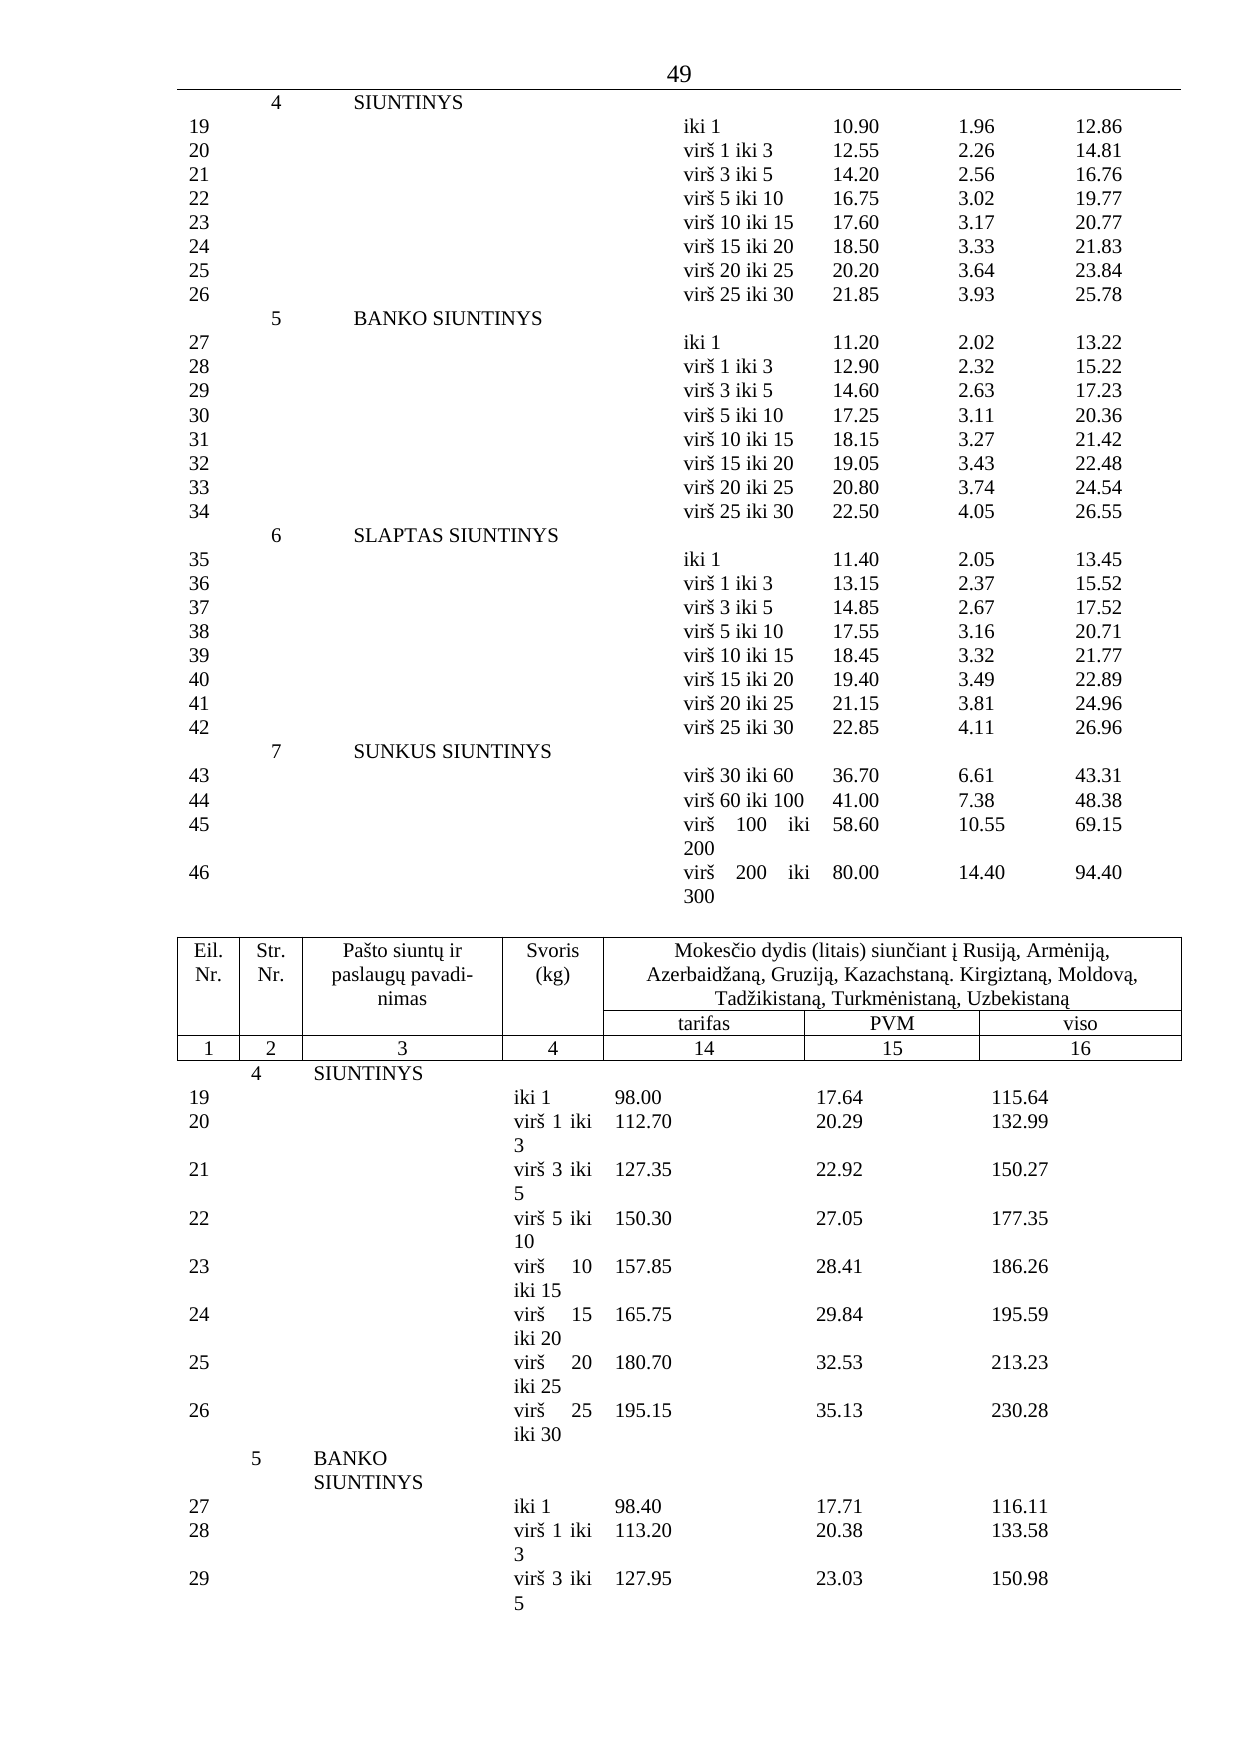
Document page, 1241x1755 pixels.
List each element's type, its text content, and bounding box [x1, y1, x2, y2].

table_cell 5 [260, 306, 342, 330]
table_header Pašto siuntų ir paslaugų pavadi- nimas [303, 938, 502, 1035]
table_cell 98.40 [603, 1494, 804, 1518]
table_cell 20 [177, 138, 259, 162]
table_cell 26 [177, 282, 259, 306]
table_cell 40 [177, 667, 259, 691]
table_cell 4 [260, 90, 342, 114]
table_cell [1064, 739, 1181, 763]
table_cell 2.26 [947, 138, 1064, 162]
table_cell 16 [980, 1036, 1181, 1060]
table_cell virš 20 iki 25 [672, 475, 821, 499]
table_cell 21 [177, 1157, 239, 1205]
table_cell 43.31 [1064, 764, 1181, 787]
table_cell [177, 90, 259, 114]
table_cell 2.56 [947, 162, 1064, 186]
table_cell iki 1 [502, 1085, 603, 1109]
table_cell virš 25 iki 30 [502, 1398, 603, 1446]
table_cell 127.95 [603, 1566, 804, 1614]
table_cell 1 [178, 1036, 239, 1060]
table_cell virš 1 iki 3 [672, 354, 821, 378]
table_cell [177, 1446, 239, 1494]
table_cell [260, 619, 342, 643]
table_cell 4 [503, 1036, 603, 1060]
table_cell iki 1 [502, 1494, 603, 1518]
table_cell [342, 715, 672, 739]
table_cell [821, 306, 947, 330]
table_cell virš 15 iki 20 [672, 451, 821, 475]
table_cell 127.35 [603, 1157, 804, 1205]
table_cell [672, 306, 821, 330]
table_cell [1064, 90, 1181, 114]
table_cell [302, 1254, 502, 1302]
table_cell 16.76 [1064, 162, 1181, 186]
table_cell 10.90 [821, 114, 947, 138]
table_cell 112.70 [603, 1109, 804, 1157]
table_cell 3.43 [947, 451, 1064, 475]
table_cell [302, 1205, 502, 1253]
table_cell [177, 739, 259, 763]
table_cell 18.45 [821, 643, 947, 667]
table_cell 25.78 [1064, 282, 1181, 306]
table_cell [302, 1157, 502, 1205]
table_cell [260, 499, 342, 523]
table_cell 22.92 [805, 1157, 980, 1205]
table_cell 19 [177, 1085, 239, 1109]
table_cell 3.49 [947, 667, 1064, 691]
table_cell virš 10 iki 15 [502, 1254, 603, 1302]
table_cell 32 [177, 451, 259, 475]
table_cell virš 3 iki 5 [672, 162, 821, 186]
table_cell 116.11 [980, 1494, 1181, 1518]
table_cell virš 5 iki 10 [672, 619, 821, 643]
table_cell [302, 1518, 502, 1566]
table_cell 45 [177, 812, 259, 860]
table_cell 10.55 [947, 812, 1064, 860]
table_cell 34 [177, 499, 259, 523]
table_cell 42 [177, 715, 259, 739]
table_cell [947, 523, 1064, 547]
table_cell [342, 403, 672, 427]
table_cell [342, 138, 672, 162]
table_cell 150.30 [603, 1205, 804, 1253]
table_cell 30 [177, 403, 259, 427]
table_cell [260, 427, 342, 451]
table_cell [240, 1566, 302, 1614]
table_cell [342, 258, 672, 282]
table_cell 20.80 [821, 475, 947, 499]
table_cell [260, 354, 342, 378]
table_cell [260, 210, 342, 234]
table_cell virš 3 iki 5 [672, 595, 821, 619]
table_cell [342, 114, 672, 138]
table_cell virš 25 iki 30 [672, 715, 821, 739]
table_cell 11.20 [821, 330, 947, 354]
table_cell 2.05 [947, 547, 1064, 571]
table_cell [240, 1109, 302, 1157]
table_cell 115.64 [980, 1085, 1181, 1109]
table_cell [302, 1350, 502, 1398]
table_cell 32.53 [805, 1350, 980, 1398]
table_cell 15.52 [1064, 571, 1181, 595]
table_cell 58.60 [821, 812, 947, 860]
table_cell [672, 90, 821, 114]
table_cell 29.84 [805, 1302, 980, 1350]
table_cell 36.70 [821, 764, 947, 787]
table_cell 37 [177, 595, 259, 619]
table_cell [260, 860, 342, 908]
table_cell 43 [177, 764, 259, 787]
table_cell 12.90 [821, 354, 947, 378]
table_cell 14.60 [821, 379, 947, 402]
table_cell 157.85 [603, 1254, 804, 1302]
table_cell 22 [177, 1205, 239, 1253]
table_cell 27 [177, 1494, 239, 1518]
table_cell 2.32 [947, 354, 1064, 378]
table_cell virš 3 iki 5 [672, 379, 821, 402]
table_cell 4.05 [947, 499, 1064, 523]
table_cell [342, 860, 672, 908]
table_cell [260, 788, 342, 812]
table_cell 46 [177, 860, 259, 908]
table_cell 4 [240, 1061, 302, 1085]
table_cell [980, 1446, 1181, 1494]
table_cell virš 5 iki 10 [502, 1205, 603, 1253]
table_cell 26.96 [1064, 715, 1181, 739]
table_cell 195.59 [980, 1302, 1181, 1350]
table_cell 13.15 [821, 571, 947, 595]
table_cell 5 [240, 1446, 302, 1494]
table_cell [260, 234, 342, 258]
table_cell virš 1 iki 3 [672, 571, 821, 595]
table_cell 177.35 [980, 1205, 1181, 1253]
table_cell [805, 1061, 980, 1085]
table_cell 18.15 [821, 427, 947, 451]
table_cell 15.22 [1064, 354, 1181, 378]
table_cell 20.38 [805, 1518, 980, 1566]
table_cell [342, 667, 672, 691]
table_cell 80.00 [821, 860, 947, 908]
table_cell [260, 715, 342, 739]
table_cell 4.11 [947, 715, 1064, 739]
table_cell [342, 330, 672, 354]
table_cell [240, 1157, 302, 1205]
table_cell viso [980, 1011, 1181, 1035]
table_header Svoris (kg) [503, 938, 603, 1035]
table_cell 23.84 [1064, 258, 1181, 282]
table_cell 13.45 [1064, 547, 1181, 571]
table_cell [502, 1446, 603, 1494]
table_cell [342, 788, 672, 812]
table_cell 19.05 [821, 451, 947, 475]
table_cell [260, 691, 342, 715]
table_cell 20.71 [1064, 619, 1181, 643]
table_cell 3.02 [947, 186, 1064, 210]
table_cell virš 15 iki 20 [672, 234, 821, 258]
table_cell 3.33 [947, 234, 1064, 258]
table_cell 27 [177, 330, 259, 354]
table_cell [260, 595, 342, 619]
table_cell 21.83 [1064, 234, 1181, 258]
table_cell virš 20 iki 25 [672, 691, 821, 715]
table_cell 17.64 [805, 1085, 980, 1109]
table_cell [260, 282, 342, 306]
table_cell SIUNTINYS [302, 1061, 502, 1085]
table_cell 33 [177, 475, 259, 499]
table_cell 14.81 [1064, 138, 1181, 162]
table_cell 38 [177, 619, 259, 643]
table_cell 41.00 [821, 788, 947, 812]
table_cell 22.48 [1064, 451, 1181, 475]
table_cell 14 [604, 1036, 804, 1060]
table_cell 48.38 [1064, 788, 1181, 812]
table_cell [260, 138, 342, 162]
table_cell BANKO SIUNTINYS [342, 306, 672, 330]
table_cell [947, 306, 1064, 330]
table_cell [342, 282, 672, 306]
table_cell 195.15 [603, 1398, 804, 1446]
table_cell virš 60 iki 100 [672, 788, 821, 812]
table_cell virš 5 iki 10 [672, 186, 821, 210]
table_cell 27.05 [805, 1205, 980, 1253]
table_cell 39 [177, 643, 259, 667]
table_cell 3.17 [947, 210, 1064, 234]
table_cell 13.22 [1064, 330, 1181, 354]
table_cell 28 [177, 1518, 239, 1566]
table_cell 3.64 [947, 258, 1064, 282]
table_cell 25 [177, 1350, 239, 1398]
table_cell [342, 691, 672, 715]
table_cell [821, 90, 947, 114]
table_cell [302, 1398, 502, 1446]
table_cell 25 [177, 258, 259, 282]
table_cell [260, 114, 342, 138]
table_cell 180.70 [603, 1350, 804, 1398]
table_cell 21.77 [1064, 643, 1181, 667]
table_cell 17.71 [805, 1494, 980, 1518]
table_cell [1064, 306, 1181, 330]
table_cell 12.86 [1064, 114, 1181, 138]
table_cell 22.85 [821, 715, 947, 739]
table_cell SUNKUS SIUNTINYS [342, 739, 672, 763]
table_cell 2.67 [947, 595, 1064, 619]
table_cell SIUNTINYS [342, 90, 672, 114]
table_cell [342, 643, 672, 667]
table_cell 20.20 [821, 258, 947, 282]
table_cell 19 [177, 114, 259, 138]
table_cell 2.02 [947, 330, 1064, 354]
table_cell [260, 330, 342, 354]
table_cell 2 [240, 1036, 302, 1060]
table_cell [502, 1061, 603, 1085]
table_cell [821, 739, 947, 763]
table_cell 18.50 [821, 234, 947, 258]
table_cell iki 1 [672, 330, 821, 354]
table_cell [302, 1109, 502, 1157]
table_cell [260, 764, 342, 787]
table_cell [302, 1085, 502, 1109]
table_cell 12.55 [821, 138, 947, 162]
table_cell [342, 812, 672, 860]
table_cell 113.20 [603, 1518, 804, 1566]
table_cell virš 100 iki 200 [672, 812, 821, 860]
table_cell 35 [177, 547, 259, 571]
table_cell 17.23 [1064, 379, 1181, 402]
table_cell virš 30 iki 60 [672, 764, 821, 787]
table_cell 150.98 [980, 1566, 1181, 1614]
table_cell 14.40 [947, 860, 1064, 908]
table_cell [240, 1398, 302, 1446]
table_cell 26.55 [1064, 499, 1181, 523]
table_cell 28.41 [805, 1254, 980, 1302]
table_cell [302, 1494, 502, 1518]
table_cell 22.50 [821, 499, 947, 523]
table_cell [240, 1350, 302, 1398]
table_cell virš 20 iki 25 [502, 1350, 603, 1398]
table_cell 20.29 [805, 1109, 980, 1157]
table_cell [260, 186, 342, 210]
table_cell virš 3 iki 5 [502, 1566, 603, 1614]
table_cell [805, 1446, 980, 1494]
table_cell 16.75 [821, 186, 947, 210]
table_cell 35.13 [805, 1398, 980, 1446]
table_cell 21.85 [821, 282, 947, 306]
table_cell virš 5 iki 10 [672, 403, 821, 427]
table_cell [260, 451, 342, 475]
table_cell 17.55 [821, 619, 947, 643]
table_cell 3 [303, 1036, 502, 1060]
table_cell 6.61 [947, 764, 1064, 787]
table_cell [603, 1061, 804, 1085]
table_cell [342, 764, 672, 787]
table_cell 69.15 [1064, 812, 1181, 860]
table_cell [342, 234, 672, 258]
table_cell [672, 739, 821, 763]
table_cell 3.11 [947, 403, 1064, 427]
table_cell [342, 619, 672, 643]
table_cell [342, 354, 672, 378]
table_cell iki 1 [672, 114, 821, 138]
table_cell [177, 1061, 239, 1085]
table_cell 165.75 [603, 1302, 804, 1350]
table_cell [240, 1518, 302, 1566]
table_cell [342, 571, 672, 595]
table_cell [672, 523, 821, 547]
table_cell [342, 379, 672, 402]
table_cell virš 25 iki 30 [672, 499, 821, 523]
table_cell [342, 451, 672, 475]
table_cell 150.27 [980, 1157, 1181, 1205]
table_cell 19.77 [1064, 186, 1181, 210]
table_cell 24 [177, 234, 259, 258]
table_cell [302, 1302, 502, 1350]
table_cell 24 [177, 1302, 239, 1350]
table_cell [342, 595, 672, 619]
table_cell [240, 1254, 302, 1302]
table_cell PVM [805, 1011, 979, 1035]
table_cell 23.03 [805, 1566, 980, 1614]
table_cell 26 [177, 1398, 239, 1446]
table_cell [260, 162, 342, 186]
table_cell [603, 1446, 804, 1494]
table_cell [980, 1061, 1181, 1085]
table_cell [302, 1566, 502, 1614]
table_cell 24.96 [1064, 691, 1181, 715]
table_cell [821, 523, 947, 547]
table_header Str. Nr. [240, 938, 302, 1035]
table_cell [260, 258, 342, 282]
table_cell 44 [177, 788, 259, 812]
table_cell 3.32 [947, 643, 1064, 667]
table_cell iki 1 [672, 547, 821, 571]
table_cell [342, 499, 672, 523]
table_cell 20 [177, 1109, 239, 1157]
table_cell [240, 1085, 302, 1109]
table_cell 20.36 [1064, 403, 1181, 427]
table_cell 94.40 [1064, 860, 1181, 908]
table_cell virš 10 iki 15 [672, 210, 821, 234]
table_cell 24.54 [1064, 475, 1181, 499]
table_cell [260, 379, 342, 402]
table_cell [342, 475, 672, 499]
table_cell 28 [177, 354, 259, 378]
table_cell virš 10 iki 15 [672, 643, 821, 667]
table_cell 17.60 [821, 210, 947, 234]
table_cell [260, 812, 342, 860]
table_cell 17.52 [1064, 595, 1181, 619]
table_cell virš 200 iki 300 [672, 860, 821, 908]
table_cell virš 15 iki 20 [672, 667, 821, 691]
table_cell 41 [177, 691, 259, 715]
table_header Eil. Nr. [178, 938, 239, 1035]
table_cell [342, 547, 672, 571]
table_cell virš 1 iki 3 [672, 138, 821, 162]
table_cell [342, 427, 672, 451]
table_cell virš 10 iki 15 [672, 427, 821, 451]
table_cell 29 [177, 379, 259, 402]
table_cell [947, 90, 1064, 114]
table_cell virš 1 iki 3 [502, 1109, 603, 1157]
table_cell 7.38 [947, 788, 1064, 812]
table_cell 3.93 [947, 282, 1064, 306]
table_cell [177, 523, 259, 547]
table_cell virš 1 iki 3 [502, 1518, 603, 1566]
table_cell [177, 306, 259, 330]
table_cell 31 [177, 427, 259, 451]
table_cell 3.74 [947, 475, 1064, 499]
table_cell [260, 571, 342, 595]
table_cell 230.28 [980, 1398, 1181, 1446]
table_cell [240, 1205, 302, 1253]
table_cell virš 3 iki 5 [502, 1157, 603, 1205]
table_cell 213.23 [980, 1350, 1181, 1398]
table_cell 7 [260, 739, 342, 763]
table_cell 20.77 [1064, 210, 1181, 234]
table_cell 15 [805, 1036, 979, 1060]
table_cell 22 [177, 186, 259, 210]
table_cell 11.40 [821, 547, 947, 571]
table_cell 2.37 [947, 571, 1064, 595]
table_cell 6 [260, 523, 342, 547]
table_cell 186.26 [980, 1254, 1181, 1302]
table_cell [342, 210, 672, 234]
table_cell tarifas [604, 1011, 804, 1035]
table_cell 21 [177, 162, 259, 186]
table_cell [342, 162, 672, 186]
table_cell [260, 403, 342, 427]
table_cell 23 [177, 1254, 239, 1302]
table_cell 132.99 [980, 1109, 1181, 1157]
table_cell 19.40 [821, 667, 947, 691]
table_header Mokesčio dydis (litais) siunčiant į Rusiją, Armėniją, Azerbaidžaną, Gruziją, Kazachstaną. Kirgiztaną, Moldovą, Tadžikistaną, Turkmėnistaną, Uzbekistaną [604, 938, 1181, 1010]
table_cell [260, 667, 342, 691]
table_cell 1.96 [947, 114, 1064, 138]
table_cell [342, 186, 672, 210]
table_cell 23 [177, 210, 259, 234]
table_cell 22.89 [1064, 667, 1181, 691]
table_cell [240, 1302, 302, 1350]
table_cell 3.27 [947, 427, 1064, 451]
table_cell 3.16 [947, 619, 1064, 643]
table_cell virš 15 iki 20 [502, 1302, 603, 1350]
table_cell [240, 1494, 302, 1518]
table_cell SLAPTAS SIUNTINYS [342, 523, 672, 547]
table_cell 133.58 [980, 1518, 1181, 1566]
table_cell 17.25 [821, 403, 947, 427]
table_cell 2.63 [947, 379, 1064, 402]
table_cell [260, 547, 342, 571]
table_cell [260, 643, 342, 667]
table_cell 14.20 [821, 162, 947, 186]
table_cell [1064, 523, 1181, 547]
table_cell virš 20 iki 25 [672, 258, 821, 282]
table_cell 98.00 [603, 1085, 804, 1109]
table_cell 29 [177, 1566, 239, 1614]
table_cell 3.81 [947, 691, 1064, 715]
table_cell [947, 739, 1064, 763]
table_cell 14.85 [821, 595, 947, 619]
table_cell 21.15 [821, 691, 947, 715]
table_cell 36 [177, 571, 259, 595]
table_cell BANKO SIUNTINYS [302, 1446, 502, 1494]
table_cell [260, 475, 342, 499]
table_cell 21.42 [1064, 427, 1181, 451]
table_cell virš 25 iki 30 [672, 282, 821, 306]
